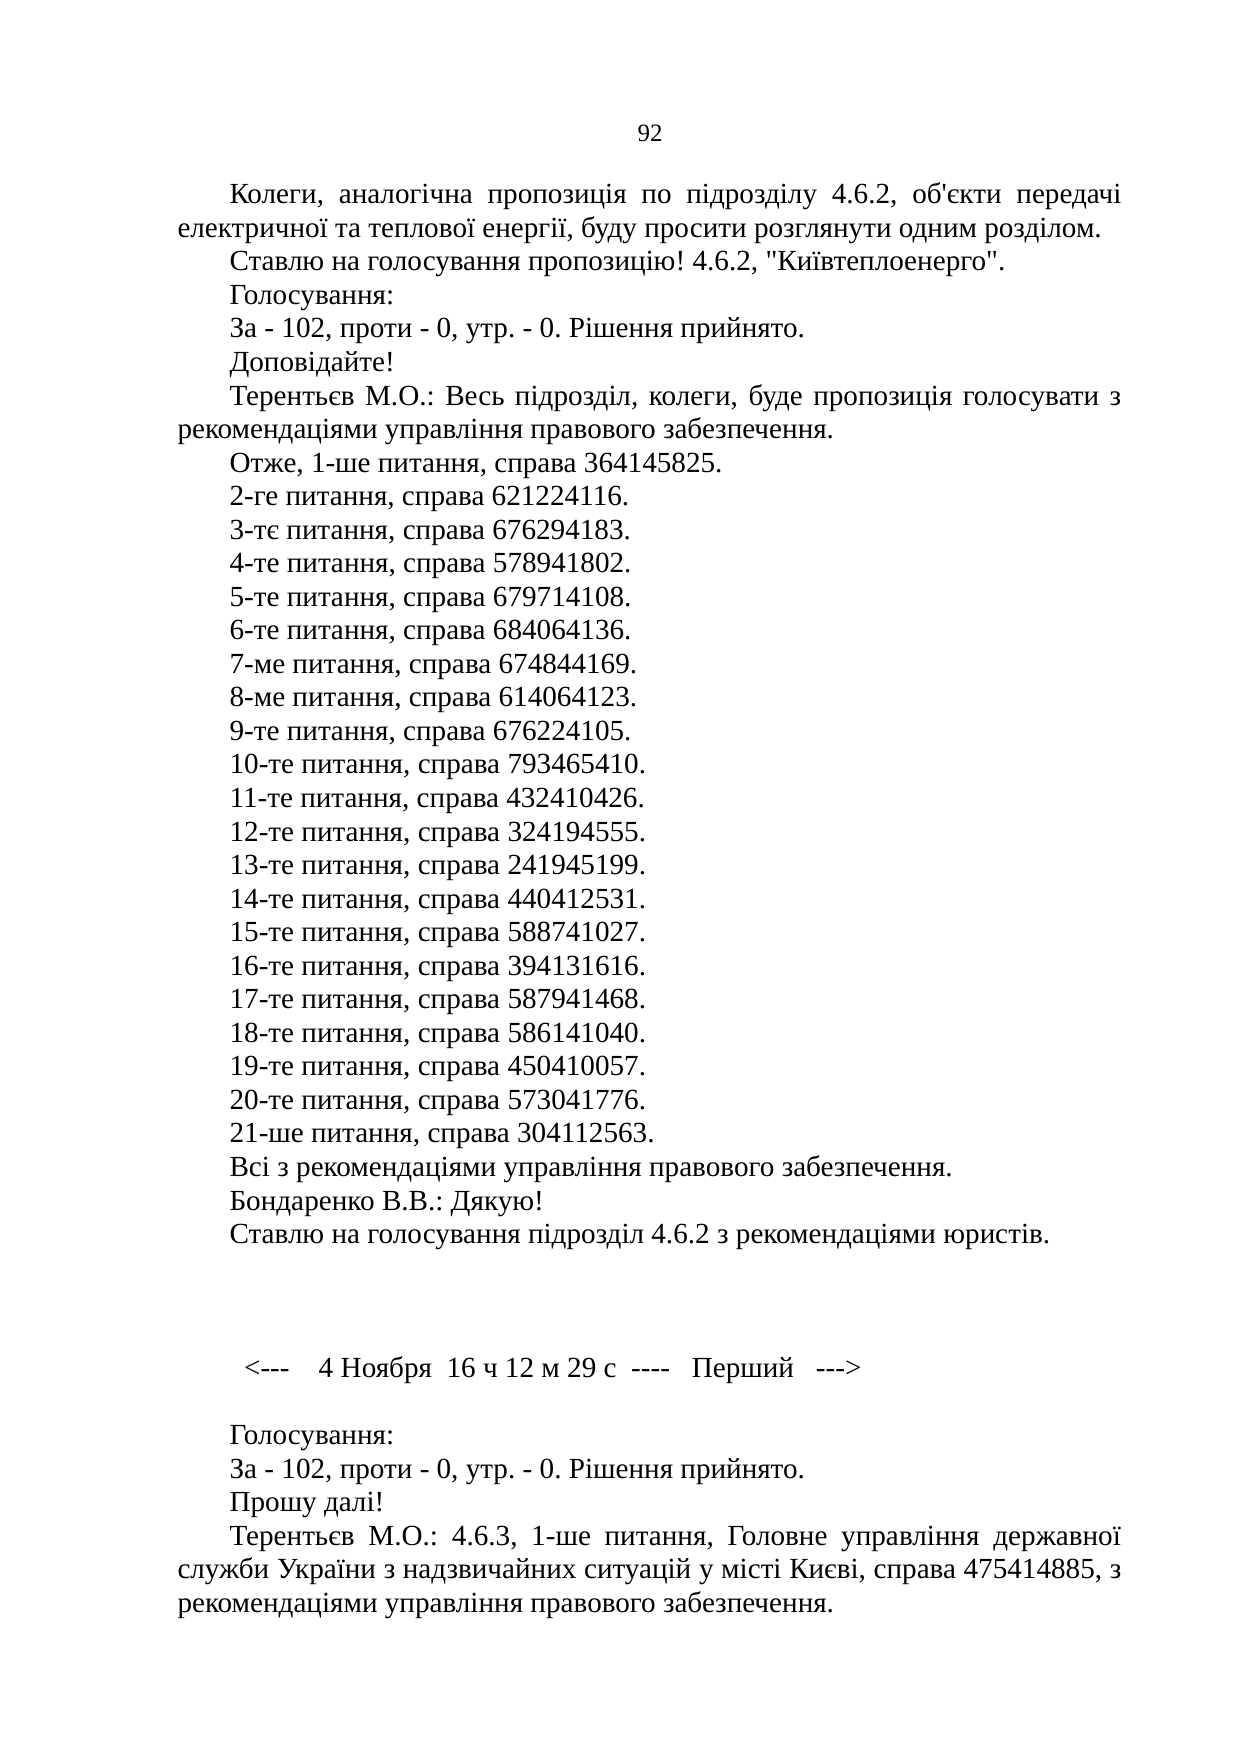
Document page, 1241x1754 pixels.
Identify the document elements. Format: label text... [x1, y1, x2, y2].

text Терентьєв М.О.: 4.6.3, 1-ше питання, Головне управління державної служби України з надзвичайних ситуацій у місті Києві, справа 475414885, з рекомендаціями управління правового забезпечення. [177, 1518, 1122, 1619]
text 12-те питання, справа 324194555. [177, 814, 1122, 847]
text 18-те питання, справа 586141040. [177, 1015, 1122, 1048]
text 16-те питання, справа 394131616. [177, 948, 1122, 981]
text 3-тє питання, справа 676294183. [177, 512, 1122, 545]
text 20-те питання, справа 573041776. [177, 1082, 1122, 1116]
text Ставлю на голосування пропозицію! 4.6.2, "Київтеплоенерго". [177, 243, 1122, 277]
text За - 102, проти - 0, утр. - 0. Рішення прийнято. [177, 311, 1122, 344]
text 17-те питання, справа 587941468. [177, 981, 1122, 1015]
text 9-те питання, справа 676224105. [177, 713, 1122, 747]
text 5-те питання, справа 679714108. [177, 579, 1122, 612]
text Ставлю на голосування підрозділ 4.6.2 з рекомендаціями юристів. [177, 1216, 1122, 1250]
text 14-те питання, справа 440412531. [177, 881, 1122, 914]
text Прошу далі! [177, 1484, 1122, 1518]
text Отже, 1-ше питання, справа 364145825. [177, 445, 1122, 478]
text 11-те питання, справа 432410426. [177, 780, 1122, 814]
text Всі з рекомендаціями управління правового забезпечення. [177, 1149, 1122, 1183]
text 10-те питання, справа 793465410. [177, 747, 1122, 780]
text Терентьєв М.О.: Весь підрозділ, колеги, буде пропозиція голосувати з рекомендаціями управління правового забезпечення. [177, 378, 1122, 445]
text <--- 4 Ноября 16 ч 12 м 29 с ---- Перший ---> [177, 1350, 1122, 1384]
text 2-ге питання, справа 621224116. [177, 478, 1122, 512]
text За - 102, проти - 0, утр. - 0. Рішення прийнято. [177, 1451, 1122, 1484]
text 15-те питання, справа 588741027. [177, 914, 1122, 948]
text 21-ше питання, справа 304112563. [177, 1116, 1122, 1149]
text 7-ме питання, справа 674844169. [177, 646, 1122, 679]
text Колеги, аналогічна пропозиція по підрозділу 4.6.2, об'єкти передачі електричної та теплової енергії, буду просити розглянути одним розділом. [177, 176, 1122, 243]
text 4-те питання, справа 578941802. [177, 545, 1122, 579]
text 19-те питання, справа 450410057. [177, 1048, 1122, 1082]
text Бондаренко В.В.: Дякую! [177, 1183, 1122, 1216]
text 6-те питання, справа 684064136. [177, 612, 1122, 646]
text Голосування: [177, 277, 1122, 311]
text 8-ме питання, справа 614064123. [177, 679, 1122, 713]
text Голосування: [177, 1417, 1122, 1451]
text Доповідайте! [177, 344, 1122, 378]
text 13-те питання, справа 241945199. [177, 847, 1122, 881]
